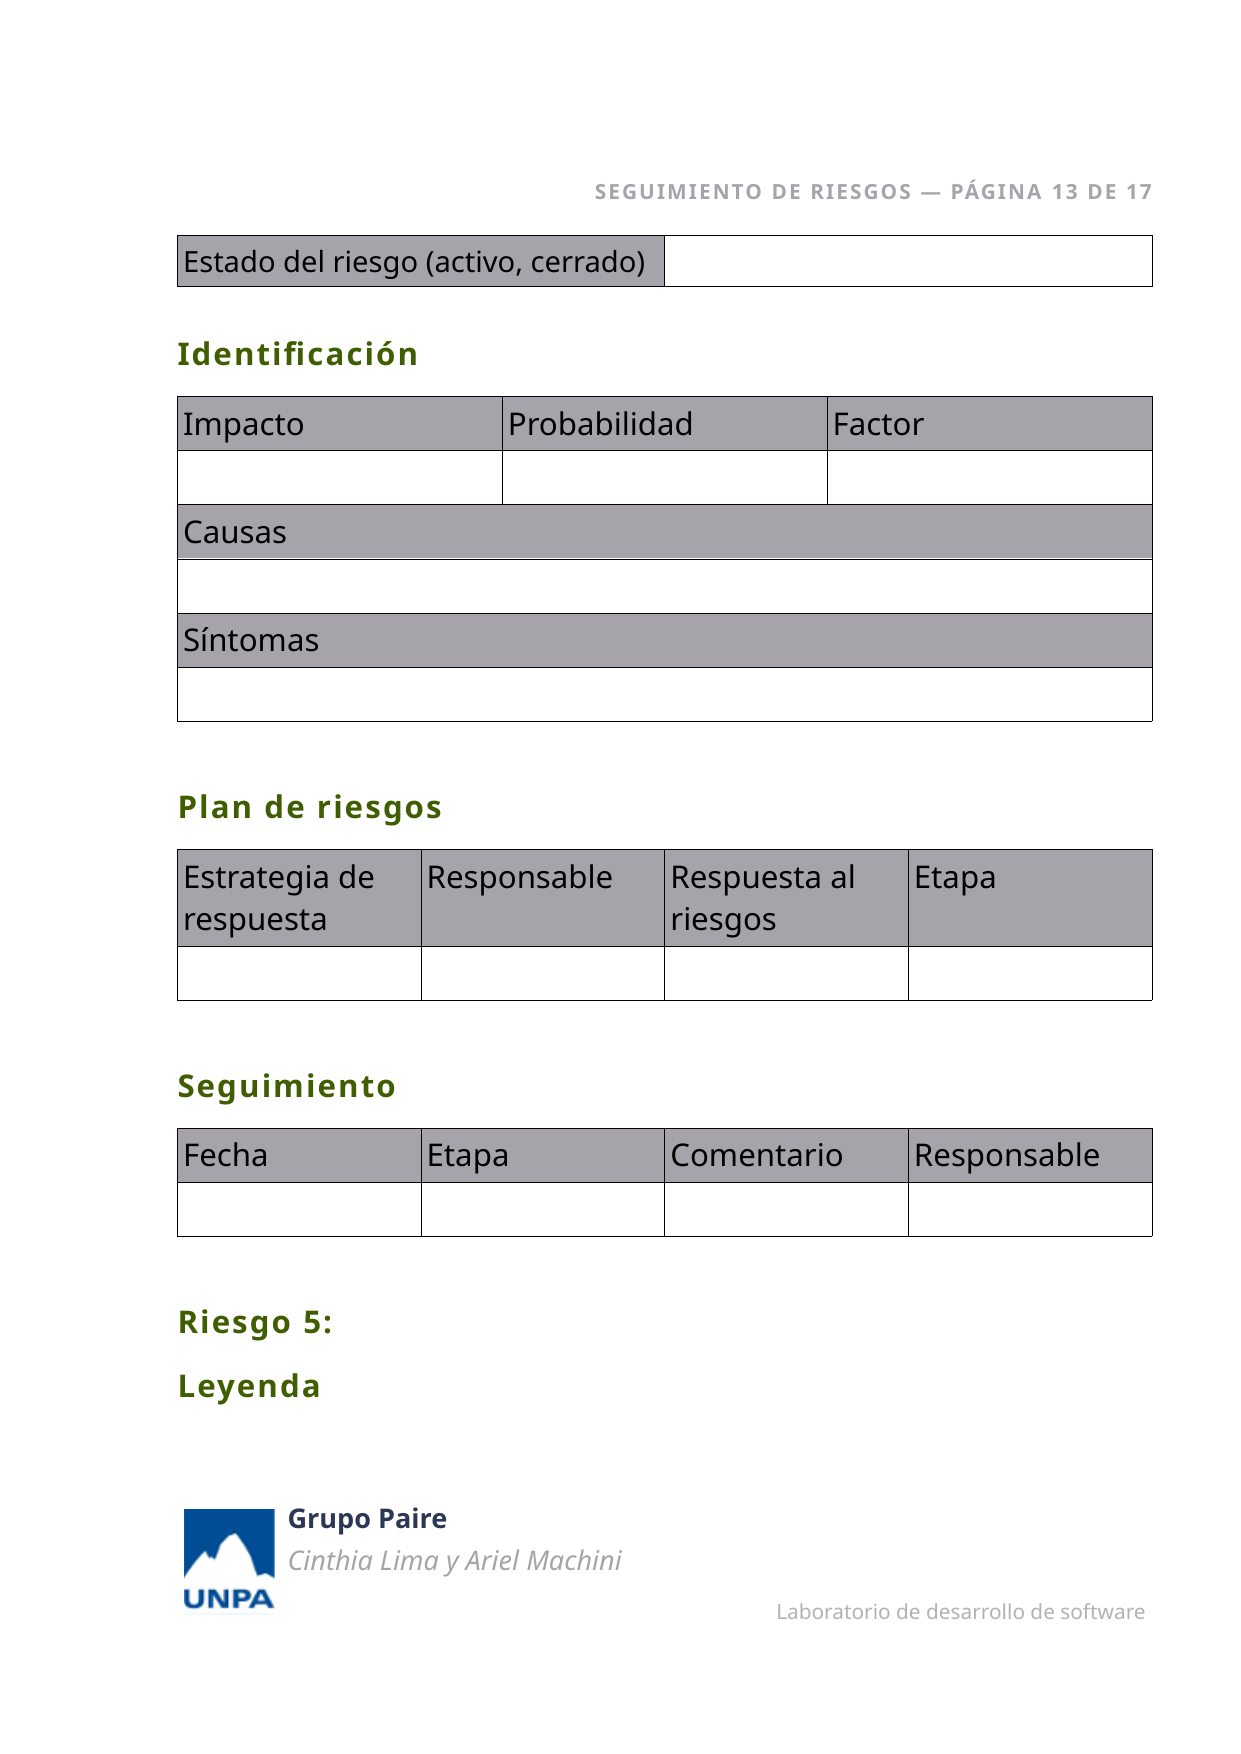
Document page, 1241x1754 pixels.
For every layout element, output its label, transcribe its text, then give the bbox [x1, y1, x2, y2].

table_cell [178, 668, 1152, 721]
table_cell [178, 451, 502, 504]
table_cell [665, 947, 908, 1000]
table_cell [828, 451, 1152, 504]
table_cell Síntomas [178, 614, 1152, 667]
text Plan de riesgos [177, 785, 1152, 827]
table_cell Causas [178, 505, 1152, 558]
table_header Etapa [422, 1129, 664, 1182]
table_header Impacto [178, 397, 502, 450]
table_header Respuesta al riesgos [665, 850, 908, 946]
table_cell [665, 236, 1152, 286]
table_header Factor [828, 397, 1152, 450]
table_cell [178, 947, 421, 1000]
table_header Comentario [665, 1129, 908, 1182]
table_cell [422, 947, 664, 1000]
table_cell [503, 451, 827, 504]
table_header Etapa [909, 850, 1152, 946]
text Seguimiento [177, 1064, 1152, 1106]
table_cell [665, 1183, 908, 1236]
table_cell [422, 1183, 664, 1236]
table_cell [178, 1183, 421, 1236]
picture [184, 1509, 275, 1615]
text Identificación [177, 332, 1152, 375]
table_header Responsable [909, 1129, 1152, 1182]
text Leyenda [177, 1364, 1152, 1406]
table_cell [178, 560, 1152, 613]
table_header Estrategia de respuesta [178, 850, 421, 946]
table_cell [909, 947, 1152, 1000]
table_header Fecha [178, 1129, 421, 1182]
table_header Probabilidad [503, 397, 827, 450]
table_header Responsable [422, 850, 664, 946]
table_cell Estado del riesgo (activo, cerrado) [178, 236, 664, 286]
text Riesgo 5: [177, 1300, 1152, 1342]
table_cell [909, 1183, 1152, 1236]
